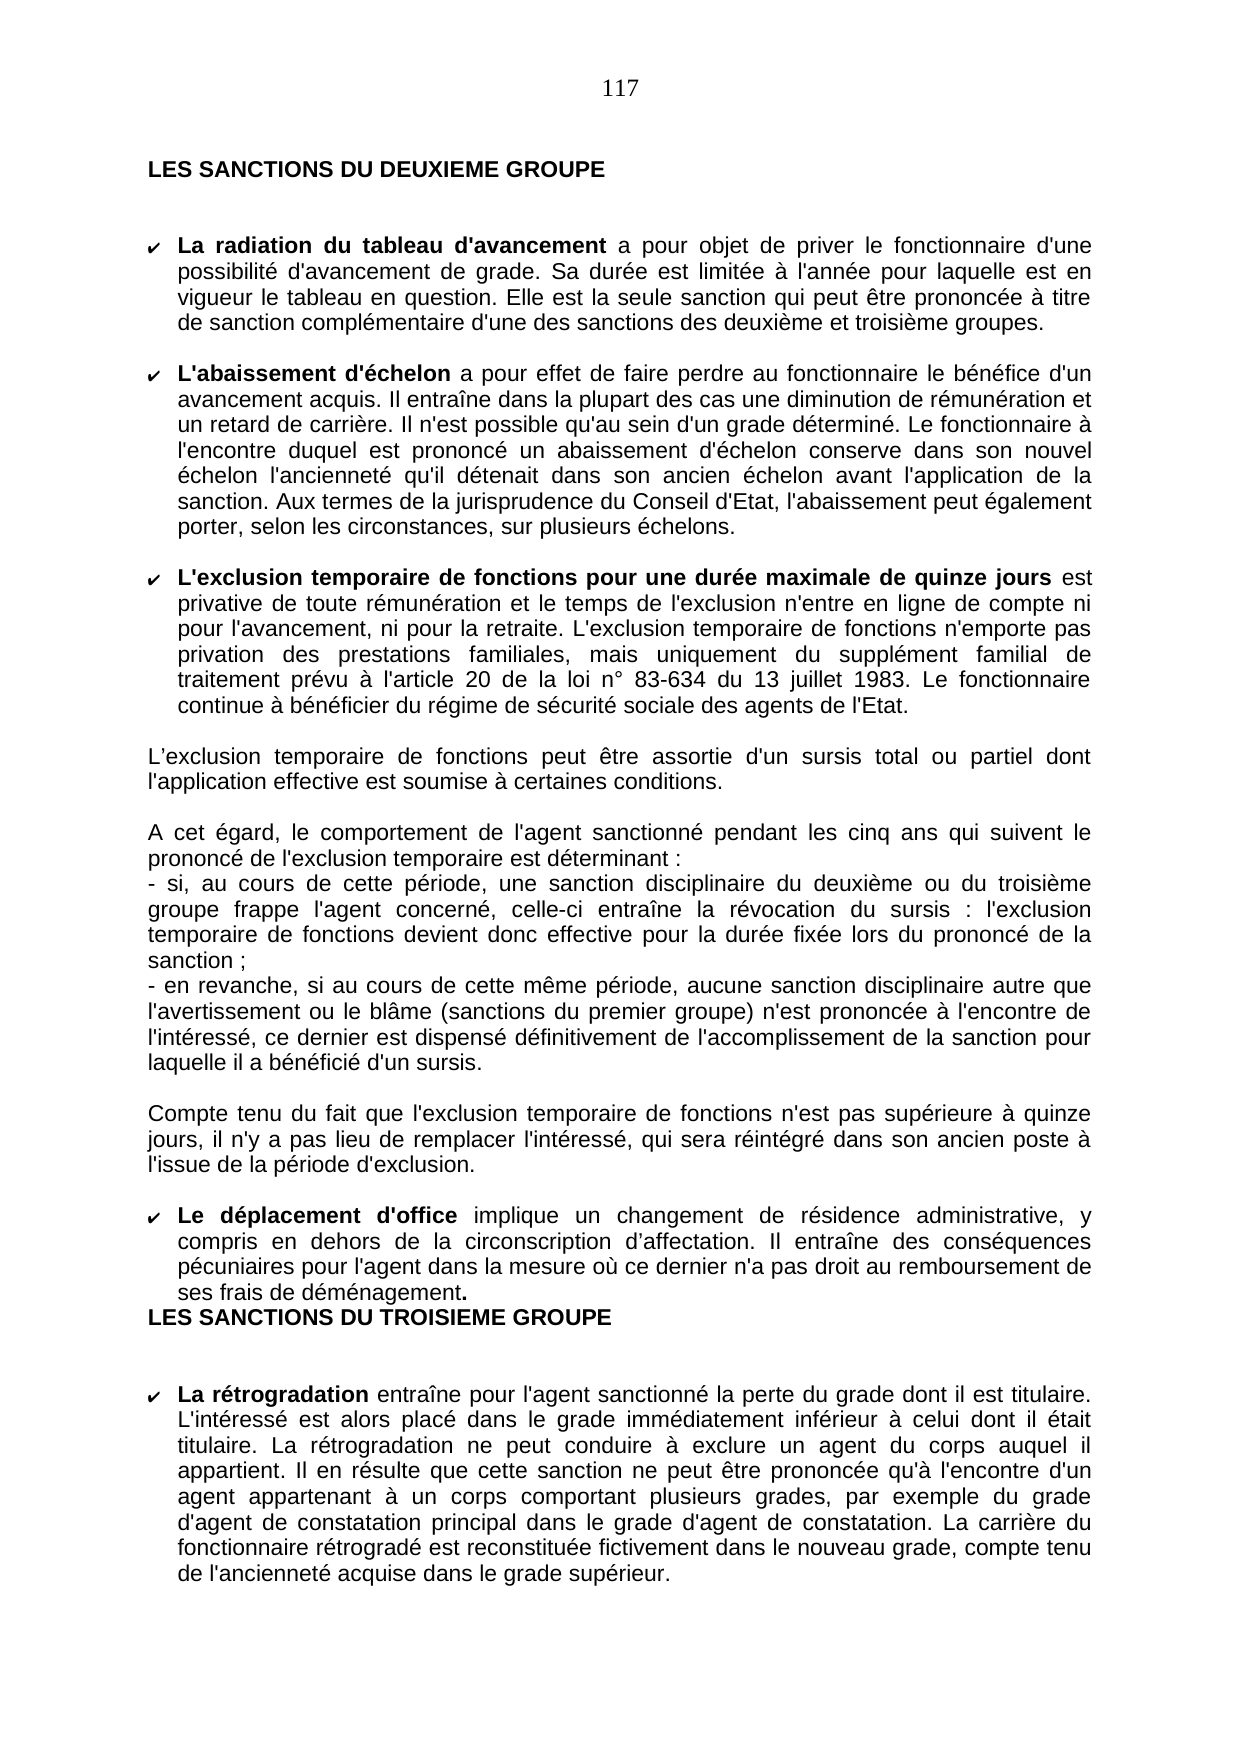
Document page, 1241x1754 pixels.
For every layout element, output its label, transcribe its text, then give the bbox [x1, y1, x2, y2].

text - si, au cours de cette période, une sanction disciplinaire du deuxième ou du troisième groupe frappe l'agent concerné, celle-ci entraîne la révocation du sursis : l'exclusion temporaire de fonctions devient donc effective pour la durée fixée lors du prononcé de la sanction ; [148, 871, 1092, 973]
list L'exclusion temporaire de fonctions pour une durée maximale de quinze jours est privative de toute rémunération et le temps de l'exclusion n'entre en ligne de compte ni pour l'avancement, ni pour la retraite. L'exclusion temporaire de fonctions n'emporte pas privation des prestations familiales, mais uniquement du supplément familial de traitement prévu à l'article 20 de la loi n° 83-634 du 13 juillet 1983. Le fonctionnaire continue à bénéficier du régime de sécurité sociale des agents de l'Etat. [148, 565, 1092, 718]
text LES SANCTIONS DU TROISIEME GROUPE [148, 1305, 1092, 1331]
text - en revanche, si au cours de cette même période, aucune sanction disciplinaire autre que l'avertissement ou le blâme (sanctions du premier groupe) n'est prononcée à l'encontre de l'intéressé, ce dernier est dispensé définitivement de l'accomplissement de la sanction pour laquelle il a bénéficié d'un sursis. [148, 973, 1092, 1075]
list La rétrogradation entraîne pour l'agent sanctionné la perte du grade dont il est titulaire. L'intéressé est alors placé dans le grade immédiatement inférieur à celui dont il était titulaire. La rétrogradation ne peut conduire à exclure un agent du corps auquel il appartient. Il en résulte que cette sanction ne peut être prononcée qu'à l'encontre d'un agent appartenant à un corps comportant plusieurs grades, par exemple du grade d'agent de constatation principal dans le grade d'agent de constatation. La carrière du fonctionnaire rétrogradé est reconstituée fictivement dans le nouveau grade, compte tenu de l'ancienneté acquise dans le grade supérieur. [148, 1382, 1092, 1586]
text L’exclusion temporaire de fonctions peut être assortie d'un sursis total ou partiel dont l'application effective est soumise à certaines conditions. [148, 743, 1092, 794]
list L'abaissement d'échelon a pour effet de faire perdre au fonctionnaire le bénéfice d'un avancement acquis. Il entraîne dans la plupart des cas une diminution de rémunération et un retard de carrière. Il n'est possible qu'au sein d'un grade déterminé. Le fonctionnaire à l'encontre duquel est prononcé un abaissement d'échelon conserve dans son nouvel échelon l'ancienneté qu'il détenait dans son ancien échelon avant l'application de la sanction. Aux termes de la jurisprudence du Conseil d'Etat, l'abaissement peut également porter, selon les circonstances, sur plusieurs échelons. [148, 361, 1092, 539]
list La radiation du tableau d'avancement a pour objet de priver le fonctionnaire d'une possibilité d'avancement de grade. Sa durée est limitée à l'année pour laquelle est en vigueur le tableau en question. Elle est la seule sanction qui peut être prononcée à titre de sanction complémentaire d'une des sanctions des deuxième et troisième groupes. [148, 233, 1092, 335]
list Le déplacement d'office implique un changement de résidence administrative, y compris en dehors de la circonscription d’affectation. Il entraîne des conséquences pécuniaires pour l'agent dans la mesure où ce dernier n'a pas droit au remboursement de ses frais de déménagement. [148, 1203, 1092, 1305]
text LES SANCTIONS DU DEUXIEME GROUPE [148, 157, 1092, 182]
text Compte tenu du fait que l'exclusion temporaire de fonctions n'est pas supérieure à quinze jours, il n'y a pas lieu de remplacer l'intéressé, qui sera réintégré dans son ancien poste à l'issue de la période d'exclusion. [148, 1101, 1092, 1177]
text A cet égard, le comportement de l'agent sanctionné pendant les cinq ans qui suivent le prononcé de l'exclusion temporaire est déterminant : [148, 820, 1092, 871]
